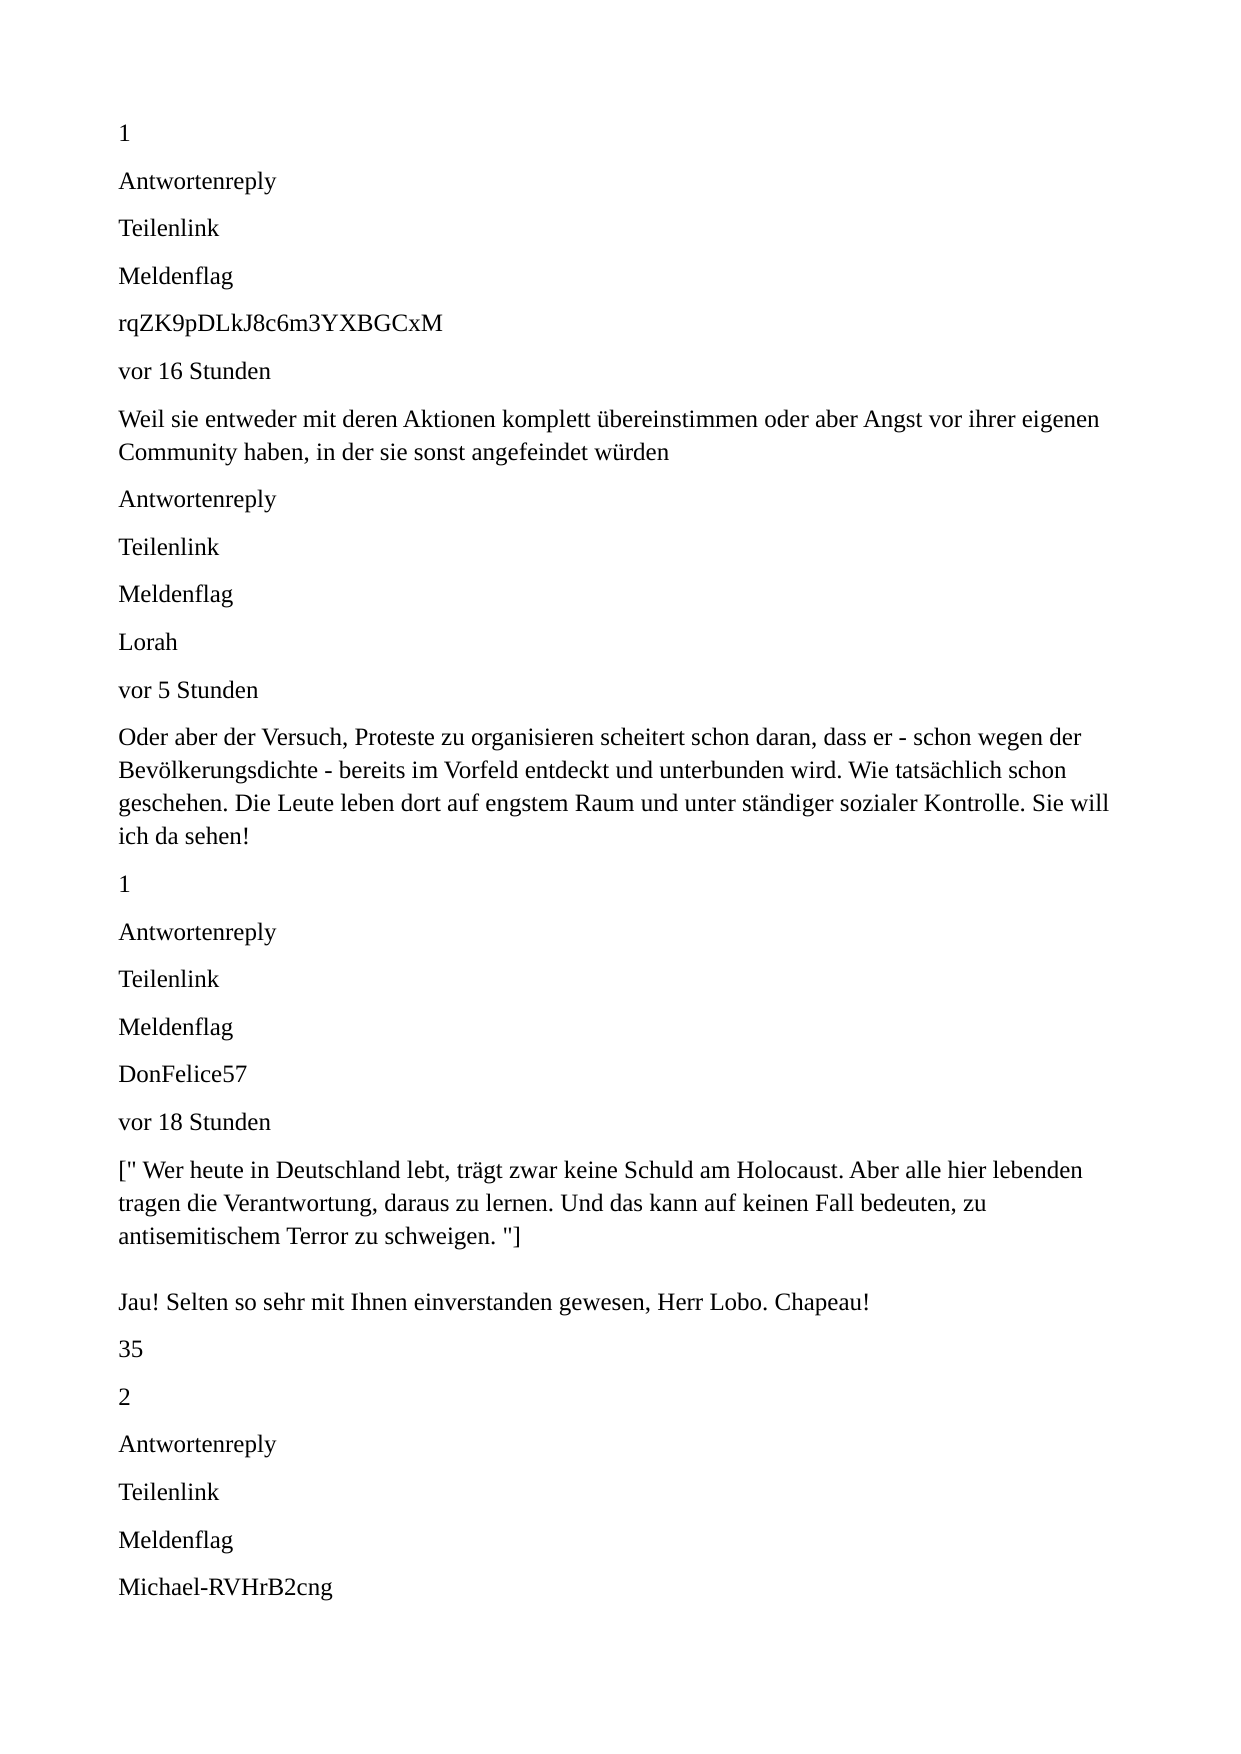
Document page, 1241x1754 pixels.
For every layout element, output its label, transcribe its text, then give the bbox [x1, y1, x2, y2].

text Teilenlink [118, 1477, 1122, 1506]
text Meldenflag [118, 1012, 1122, 1041]
text Lorah [118, 627, 1122, 656]
text Meldenflag [118, 1525, 1122, 1553]
text Teilenlink [118, 532, 1122, 561]
text Antwortenreply [118, 1429, 1122, 1458]
text 2 [118, 1382, 1122, 1411]
text DonFelice57 [118, 1059, 1122, 1088]
text vor 16 Stunden [118, 356, 1122, 385]
text Oder aber der Versuch, Proteste zu organisieren scheitert schon daran, dass er - schon wegen der Bevölkerungsdichte - bereits im Vorfeld entdeckt und unterbunden wird. Wie tatsächlich schon geschehen. Die Leute leben dort auf engstem Raum und unter ständiger sozialer Kontrolle. Sie will ich da sehen! [118, 722, 1122, 850]
text Antwortenreply [118, 166, 1122, 194]
text Antwortenreply [118, 484, 1122, 513]
text Michael-RVHrB2cng [118, 1572, 1122, 1601]
text Meldenflag [118, 261, 1122, 290]
text 1 [118, 118, 1122, 147]
text 35 [118, 1334, 1122, 1363]
text rqZK9pDLkJ8c6m3YXBGCxM [118, 308, 1122, 337]
text [" Wer heute in Deutschland lebt, trägt zwar keine Schuld am Holocaust. Aber alle hier lebenden tragen die Verantwortung, daraus zu lernen. Und das kann auf keinen Fall bedeuten, zu antisemitischem Terror zu schweigen. "] Jau! Selten so sehr mit Ihnen einverstanden gewesen, Herr Lobo. Chapeau! [118, 1155, 1122, 1316]
text Teilenlink [118, 213, 1122, 242]
text 1 [118, 869, 1122, 898]
text Meldenflag [118, 579, 1122, 608]
text Weil sie entweder mit deren Aktionen komplett übereinstimmen oder aber Angst vor ihrer eigenen Community haben, in der sie sonst angefeindet würden [118, 404, 1122, 466]
text Teilenlink [118, 964, 1122, 993]
text Antwortenreply [118, 917, 1122, 945]
text vor 18 Stunden [118, 1107, 1122, 1136]
text vor 5 Stunden [118, 675, 1122, 703]
